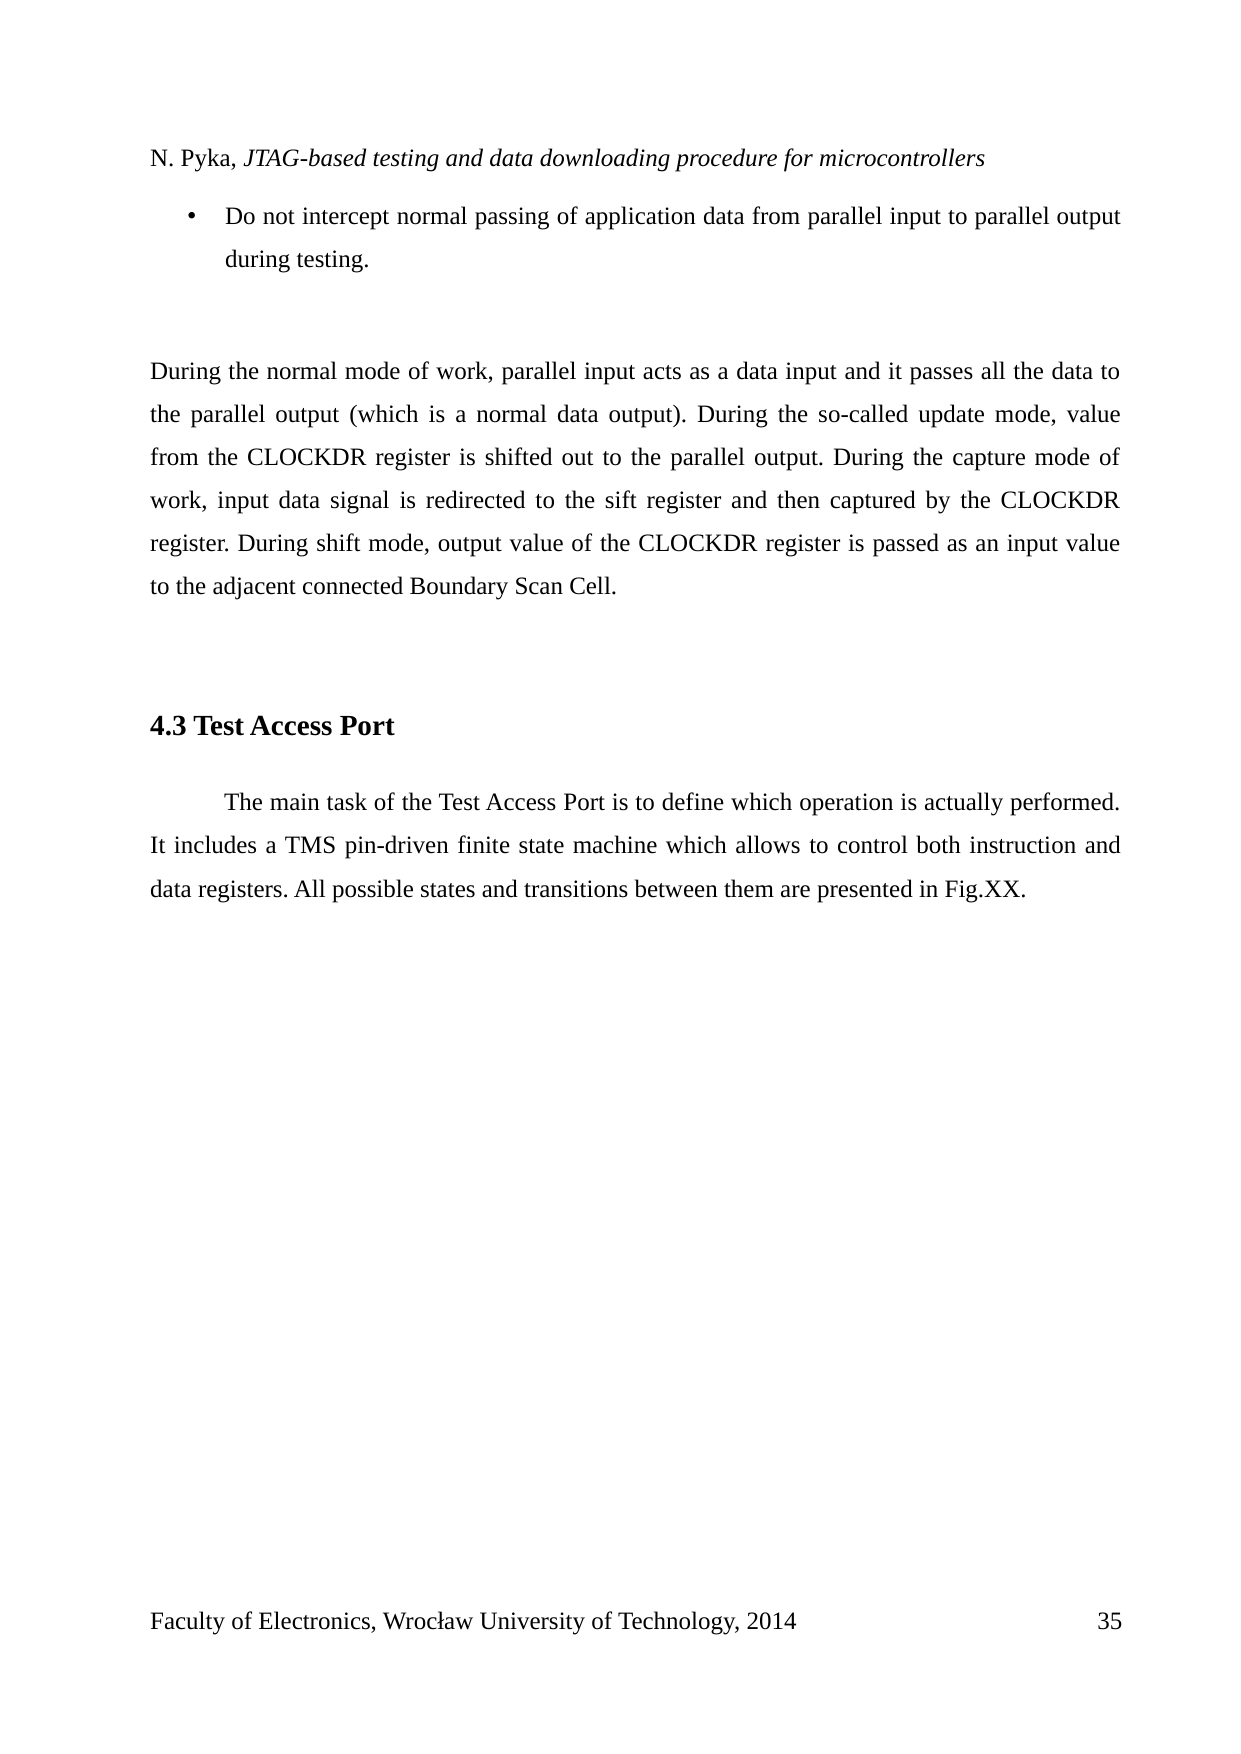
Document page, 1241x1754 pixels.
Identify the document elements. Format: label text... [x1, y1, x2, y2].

text The main task of the Test Access Port is to define which operation is actually performed. It includes a TMS pin-driven finite state machine which allows to control both instruction and data registers. All possible states and transitions between them are presented in Fig.XX. [150, 787, 1122, 902]
subtitle 4.3 Test Access Port [150, 708, 1122, 741]
text During the normal mode of work, parallel input acts as a data input and it passes all the data to the parallel output (which is a normal data output). During the so-called update mode, value from the CLOCKDR register is shifted out to the parallel output. During the capture mode of work, input data signal is redirected to the sift register and then captured by the CLOCKDR register. During shift mode, output value of the CLOCKDR register is passed as an input value to the adjacent connected Boundary Scan Cell. [150, 356, 1122, 600]
list Do not intercept normal passing of application data from parallel input to parallel output during testing. [187, 201, 1122, 273]
